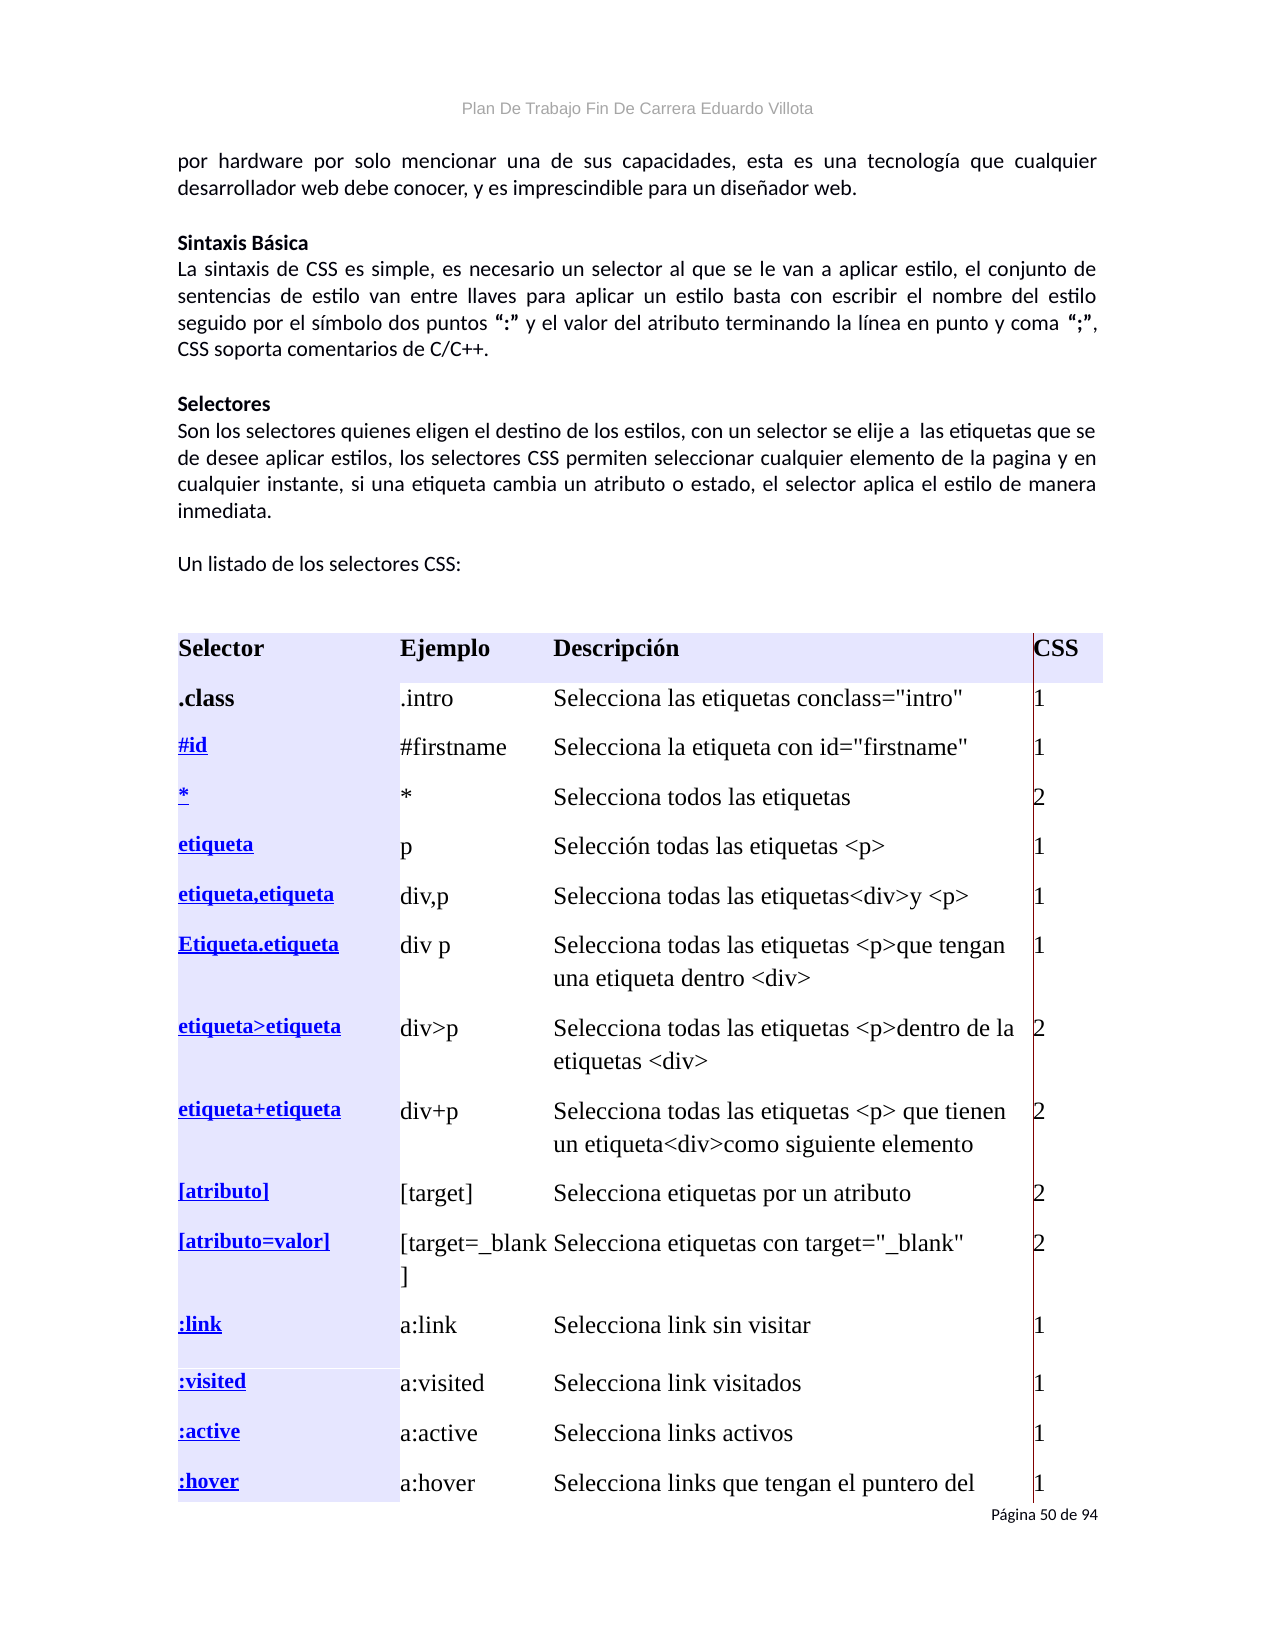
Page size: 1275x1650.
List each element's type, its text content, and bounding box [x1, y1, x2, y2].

table_cell 1 [1034, 683, 1103, 732]
table_cell Etiqueta.etiqueta [178, 931, 400, 1013]
table_cell Selecciona links activos [553, 1418, 1033, 1468]
table_cell Selecciona etiquetas con target="_blank" [553, 1228, 1033, 1311]
table_cell a:hover [400, 1468, 553, 1502]
table_cell 1 [1034, 1418, 1103, 1468]
table_cell Selección todas las etiquetas <p> [553, 831, 1033, 881]
table_cell etiqueta>etiqueta [178, 1013, 400, 1096]
table_cell * [178, 782, 400, 831]
table_cell 2 [1034, 1228, 1103, 1311]
table_cell div,p [400, 881, 553, 931]
table_cell p [400, 831, 553, 881]
table_cell a:link [400, 1311, 553, 1368]
table_cell Selecciona la etiqueta con id="firstname" [553, 732, 1033, 782]
table_cell 1 [1034, 1311, 1103, 1368]
table_cell Selecciona todos las etiquetas [553, 782, 1033, 831]
text por hardware por solo mencionar una de sus capacidades, esta es una tecnología que cualquier desarrollador web debe conocer, y es imprescindible para un diseñador web. [177, 148, 1098, 201]
text La sintaxis de CSS es simple, es necesario un selector al que se le van a aplicar estilo, el conjunto de sentencias de estilo van entre llaves para aplicar un estilo basta con escribir el nombre del estilo seguido por el símbolo dos puntos “:” y el valor del atributo terminando la línea en punto y coma “;”, CSS soporta comentarios de C/C++. [177, 256, 1098, 362]
table_cell Selecciona todas las etiquetas<div>y <p> [553, 881, 1033, 931]
table_cell etiqueta+etiqueta [178, 1096, 400, 1178]
table_cell :hover [178, 1468, 400, 1502]
table_cell .class [178, 683, 400, 732]
table_cell * [400, 782, 553, 831]
table_cell div>p [400, 1013, 553, 1096]
table_cell etiqueta,etiqueta [178, 881, 400, 931]
table_cell :visited [178, 1369, 400, 1418]
table_cell 1 [1034, 831, 1103, 881]
table_cell Selecciona etiquetas por un atributo [553, 1178, 1033, 1228]
table_cell 2 [1034, 1013, 1103, 1096]
table_cell [target] [400, 1178, 553, 1228]
table_cell 1 [1034, 1468, 1103, 1502]
table_cell Selecciona todas las etiquetas <p>que tengan una etiqueta dentro <div> [553, 931, 1033, 1013]
table_header Selector [178, 633, 400, 683]
table_cell div+p [400, 1096, 553, 1178]
text Sintaxis Básica [177, 229, 1098, 256]
table_cell Selecciona link sin visitar [553, 1311, 1033, 1368]
text Selectores [177, 390, 1098, 417]
table_cell #firstname [400, 732, 553, 782]
table_cell Selecciona las etiquetas conclass="intro" [553, 683, 1033, 732]
table_cell 1 [1034, 732, 1103, 782]
table_cell 2 [1034, 1096, 1103, 1178]
text Un listado de los selectores CSS: [177, 550, 1098, 577]
table_header Descripción [553, 633, 1033, 683]
table_cell etiqueta [178, 831, 400, 881]
table_cell [atributo] [178, 1178, 400, 1228]
table_cell a:active [400, 1418, 553, 1468]
table_cell 1 [1034, 881, 1103, 931]
table_cell .intro [400, 683, 553, 732]
table_cell Selecciona todas las etiquetas <p> que tienen un etiqueta<div>como siguiente elemento [553, 1096, 1033, 1178]
table_cell 1 [1034, 1369, 1103, 1418]
table_cell Selecciona link visitados [553, 1369, 1033, 1418]
table_cell :active [178, 1418, 400, 1468]
table_header Ejemplo [400, 633, 553, 683]
table_cell 2 [1034, 782, 1103, 831]
table_cell 1 [1034, 931, 1103, 1013]
table_header CSS [1034, 633, 1103, 683]
table_cell 2 [1034, 1178, 1103, 1228]
table_cell :link [178, 1311, 400, 1368]
text Son los selectores quienes eligen el destino de los estilos, con un selector se elije a las etiquetas que se de desee aplicar estilos, los selectores CSS permiten seleccionar cualquier elemento de la pagina y en cualquier instante, si una etiqueta cambia un atributo o estado, el selector aplica el estilo de manera inmediata. [177, 417, 1098, 524]
table_cell a:visited [400, 1369, 553, 1418]
table_cell #id [178, 732, 400, 782]
table_cell div p [400, 931, 553, 1013]
table_cell [atributo=valor] [178, 1228, 400, 1311]
table_cell Selecciona links que tengan el puntero del [553, 1468, 1033, 1502]
table_cell [target=_blank] [400, 1228, 553, 1311]
table_cell Selecciona todas las etiquetas <p>dentro de la etiquetas <div> [553, 1013, 1033, 1096]
